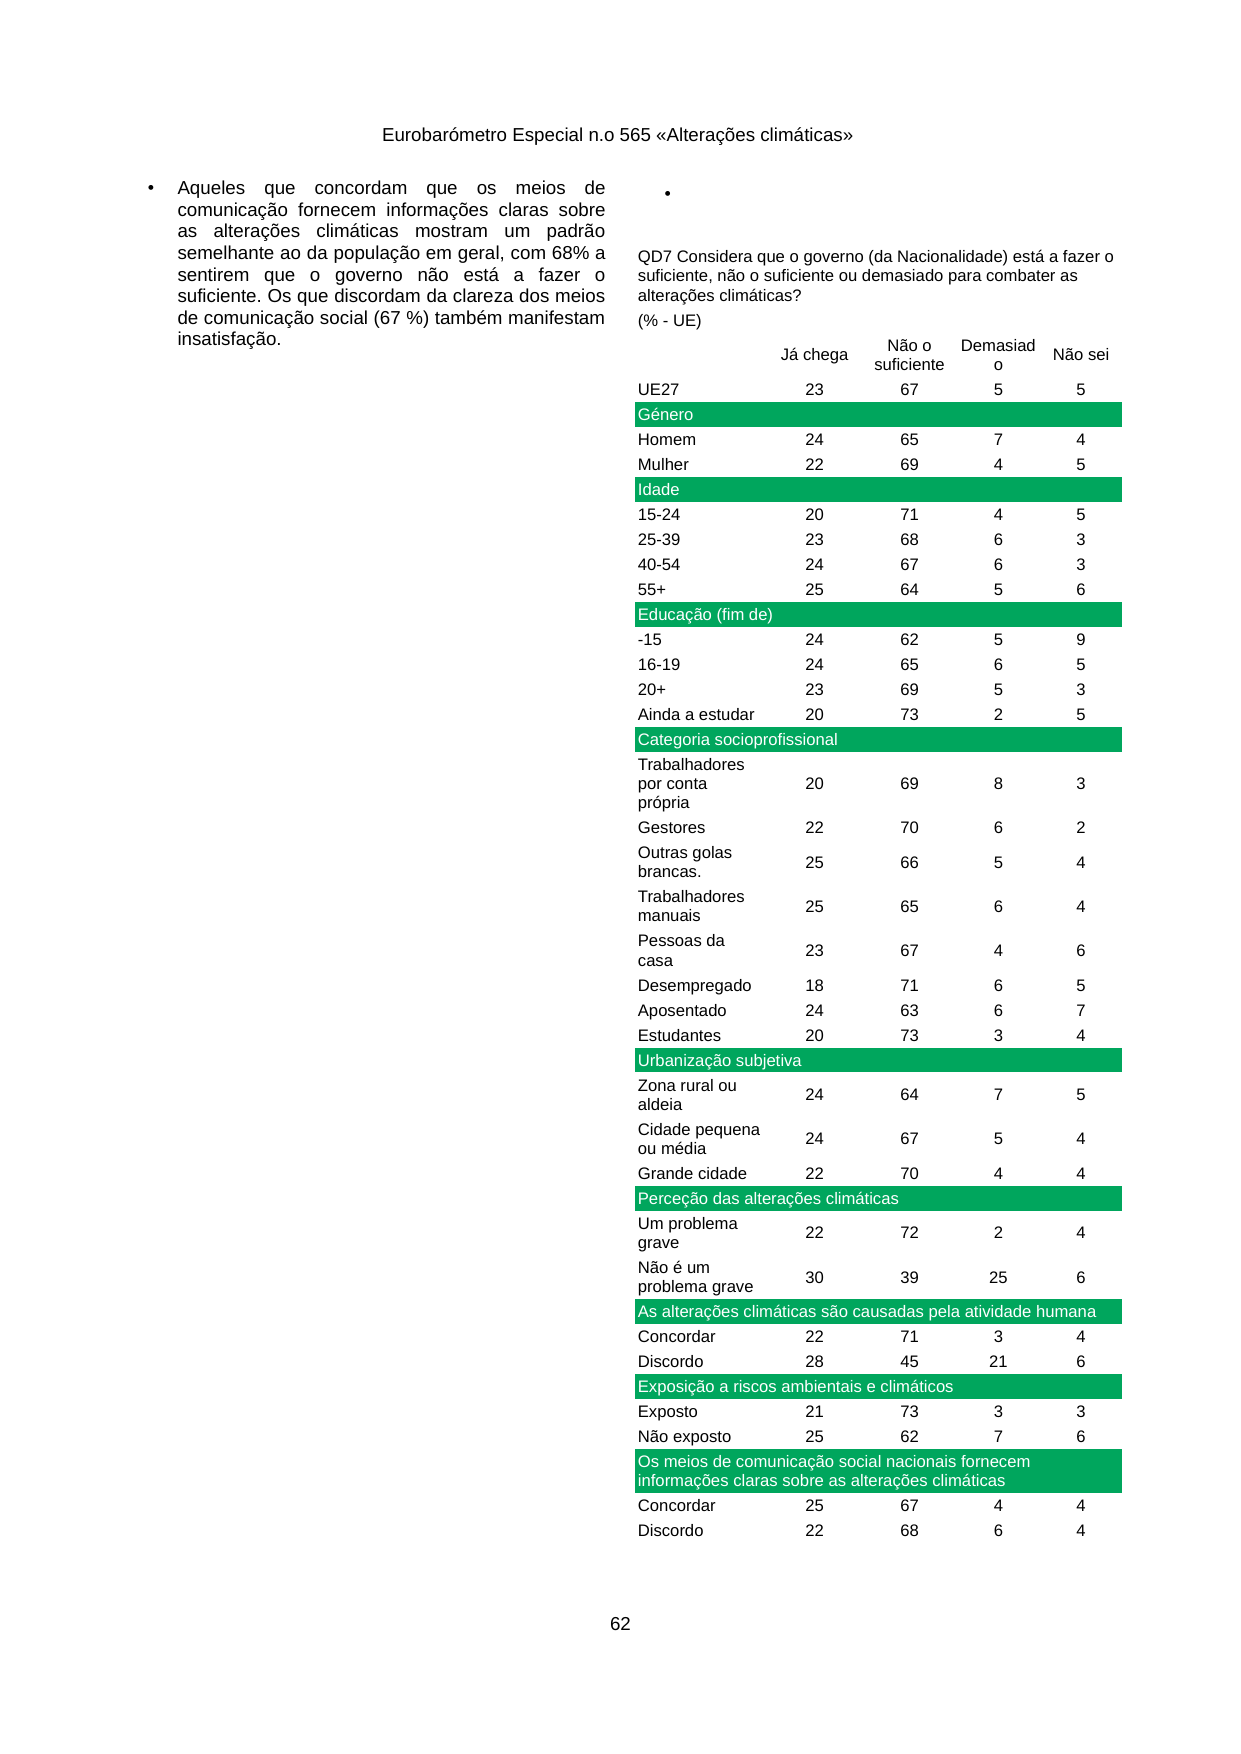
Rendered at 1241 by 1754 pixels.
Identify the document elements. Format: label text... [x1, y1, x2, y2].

table_cell Concordar [635, 1493, 767, 1518]
table_cell 40-54 [635, 552, 767, 577]
table_cell 25 [767, 1424, 862, 1449]
table_cell 5 [1040, 377, 1122, 402]
table_cell 70 [862, 1161, 956, 1186]
table_cell 24 [767, 1117, 862, 1161]
table_cell [862, 308, 956, 332]
table_cell Categoria socioprofissional [635, 727, 1122, 752]
table_cell Perceção das alterações climáticas [635, 1186, 1122, 1211]
table_cell Urbanização subjetiva [635, 1048, 1122, 1072]
table_cell 6 [956, 552, 1040, 577]
table_cell Estudantes [635, 1023, 767, 1047]
table_cell -15 [635, 627, 767, 652]
table_cell [635, 333, 767, 377]
table_cell 6 [1040, 928, 1122, 972]
table_cell Desempregado [635, 973, 767, 997]
list Aqueles que concordam que os meios de comunicação fornecem informações claras sobre as alterações climáticas mostram um padrão semelhante ao da população em geral, com 68% a sentirem que o governo não está a fazer o suficiente. Os que discordam da clareza dos meios de comunicação social (67 %) também manifestam insatisfação. [148, 177, 605, 350]
table_cell 25 [767, 577, 862, 602]
table_cell 22 [767, 1161, 862, 1186]
table_cell Pessoas da casa [635, 928, 767, 972]
table_cell Mulher [635, 452, 767, 477]
table_cell 2 [956, 702, 1040, 727]
table_cell 4 [1040, 1324, 1122, 1349]
table_cell 5 [956, 577, 1040, 602]
table_cell 5 [956, 677, 1040, 702]
table_cell 4 [1040, 1161, 1122, 1186]
table_cell 4 [1040, 1117, 1122, 1161]
table_cell 62 [862, 627, 956, 652]
table_cell 20 [767, 1023, 862, 1047]
table_cell 15-24 [635, 502, 767, 527]
table_cell [956, 308, 1040, 332]
table_cell 5 [1040, 452, 1122, 477]
table_cell 7 [956, 1073, 1040, 1117]
table_cell Outras golas brancas. [635, 840, 767, 884]
table_cell 24 [767, 652, 862, 677]
table_cell 22 [767, 815, 862, 840]
table_cell 25-39 [635, 527, 767, 552]
table_cell 25 [767, 884, 862, 928]
table_cell Cidade pequena ou média [635, 1117, 767, 1161]
table_cell 2 [1040, 815, 1122, 840]
table_cell Exposição a riscos ambientais e climáticos [635, 1374, 1122, 1399]
table_cell 73 [862, 1399, 956, 1424]
table_cell 5 [1040, 1073, 1122, 1117]
table_cell 4 [956, 928, 1040, 972]
table_cell UE27 [635, 377, 767, 402]
table_cell 5 [956, 377, 1040, 402]
table_cell 4 [1040, 1023, 1122, 1047]
table_cell 9 [1040, 627, 1122, 652]
table_cell 64 [862, 1073, 956, 1117]
table_cell 16-19 [635, 652, 767, 677]
table_cell Não o suficiente [862, 333, 956, 377]
table_cell [767, 308, 862, 332]
table_header QD7 Considera que o governo (da Nacionalidade) está a fazer o suficiente, não o suficiente ou demasiado para combater as alterações climáticas? [635, 244, 1122, 307]
table_cell 62 [862, 1424, 956, 1449]
table_cell 71 [862, 973, 956, 997]
table_cell 67 [862, 1493, 956, 1518]
table_cell 22 [767, 1518, 862, 1543]
table_cell 6 [1040, 577, 1122, 602]
table_cell 20 [767, 752, 862, 815]
table_cell 4 [956, 452, 1040, 477]
table_cell 68 [862, 527, 956, 552]
table_cell 22 [767, 452, 862, 477]
table_cell 24 [767, 552, 862, 577]
table_cell 71 [862, 502, 956, 527]
table_cell 7 [1040, 998, 1122, 1022]
table_cell 73 [862, 702, 956, 727]
table_cell 71 [862, 1324, 956, 1349]
table_cell 70 [862, 815, 956, 840]
table_cell 20 [767, 702, 862, 727]
table_cell (% - UE) [635, 308, 767, 332]
table_cell 4 [1040, 884, 1122, 928]
table_cell 45 [862, 1349, 956, 1374]
table_cell 23 [767, 928, 862, 972]
table_cell 30 [767, 1255, 862, 1299]
table_cell Concordar [635, 1324, 767, 1349]
table_cell 5 [956, 840, 1040, 884]
table_cell 4 [1040, 1493, 1122, 1518]
table_cell 25 [767, 840, 862, 884]
table_cell 22 [767, 1211, 862, 1255]
table_cell 2 [956, 1211, 1040, 1255]
table_cell 69 [862, 752, 956, 815]
table_cell 3 [1040, 552, 1122, 577]
table_cell 6 [956, 1518, 1040, 1543]
table_cell As alterações climáticas são causadas pela atividade humana [635, 1299, 1122, 1324]
table_cell 5 [956, 627, 1040, 652]
table_cell 67 [862, 552, 956, 577]
table_cell 7 [956, 1424, 1040, 1449]
table_cell 67 [862, 928, 956, 972]
table_cell 6 [1040, 1349, 1122, 1374]
table_cell 20+ [635, 677, 767, 702]
table_cell Não exposto [635, 1424, 767, 1449]
table_cell 22 [767, 1324, 862, 1349]
table_cell 69 [862, 452, 956, 477]
table_cell 39 [862, 1255, 956, 1299]
table_cell 3 [1040, 677, 1122, 702]
table_cell 4 [956, 1161, 1040, 1186]
table_cell 23 [767, 677, 862, 702]
table_cell Um problema grave [635, 1211, 767, 1255]
table_cell 24 [767, 627, 862, 652]
table_cell 65 [862, 427, 956, 452]
table_cell Homem [635, 427, 767, 452]
table_cell 21 [767, 1399, 862, 1424]
table_cell 5 [1040, 502, 1122, 527]
table_cell 65 [862, 652, 956, 677]
table_cell 6 [956, 652, 1040, 677]
table_cell 64 [862, 577, 956, 602]
table_cell 3 [1040, 527, 1122, 552]
table_cell 68 [862, 1518, 956, 1543]
table_cell 5 [1040, 973, 1122, 997]
table_cell Os meios de comunicação social nacionais fornecem informações claras sobre as alterações climáticas [635, 1449, 1122, 1493]
table_cell 67 [862, 1117, 956, 1161]
table_cell Exposto [635, 1399, 767, 1424]
table_cell 3 [956, 1023, 1040, 1047]
table_cell Idade [635, 477, 1122, 502]
table_cell 4 [956, 502, 1040, 527]
table_cell 66 [862, 840, 956, 884]
table_cell 4 [1040, 840, 1122, 884]
table_cell Educação (fim de) [635, 602, 1122, 627]
table_cell Discordo [635, 1349, 767, 1374]
table_cell 6 [1040, 1424, 1122, 1449]
table_cell 4 [956, 1493, 1040, 1518]
table_cell Género [635, 402, 1122, 427]
table_cell 3 [1040, 1399, 1122, 1424]
table_cell Trabalhadores manuais [635, 884, 767, 928]
table_cell 3 [956, 1324, 1040, 1349]
table_cell 6 [956, 527, 1040, 552]
table_cell 6 [1040, 1255, 1122, 1299]
table_cell 5 [956, 1117, 1040, 1161]
table_cell Zona rural ou aldeia [635, 1073, 767, 1117]
table_cell 23 [767, 377, 862, 402]
table_cell 25 [956, 1255, 1040, 1299]
table_cell 24 [767, 1073, 862, 1117]
table_cell 25 [767, 1493, 862, 1518]
table_cell 6 [956, 973, 1040, 997]
table_cell Gestores [635, 815, 767, 840]
table_cell 67 [862, 377, 956, 402]
table_cell Trabalhadores por conta própria [635, 752, 767, 815]
table_cell Aposentado [635, 998, 767, 1022]
table_cell 8 [956, 752, 1040, 815]
table_cell 5 [1040, 702, 1122, 727]
table_cell 6 [956, 815, 1040, 840]
table_cell Grande cidade [635, 1161, 767, 1186]
table_cell 3 [956, 1399, 1040, 1424]
table_cell 69 [862, 677, 956, 702]
table_cell 18 [767, 973, 862, 997]
table_cell Não é um problema grave [635, 1255, 767, 1299]
table_cell 24 [767, 427, 862, 452]
table_cell 63 [862, 998, 956, 1022]
table_cell 72 [862, 1211, 956, 1255]
table_cell 21 [956, 1349, 1040, 1374]
table_cell 4 [1040, 427, 1122, 452]
table_cell Ainda a estudar [635, 702, 767, 727]
table_cell 4 [1040, 1518, 1122, 1543]
table_cell 20 [767, 502, 862, 527]
table_cell [1040, 308, 1122, 332]
table_cell Discordo [635, 1518, 767, 1543]
table_cell 6 [956, 998, 1040, 1022]
table_cell 5 [1040, 652, 1122, 677]
table_cell 6 [956, 884, 1040, 928]
table_cell 4 [1040, 1211, 1122, 1255]
table_cell Já chega [767, 333, 862, 377]
table_cell Demasiado [956, 333, 1040, 377]
table_cell 73 [862, 1023, 956, 1047]
table_cell 65 [862, 884, 956, 928]
table_cell 24 [767, 998, 862, 1022]
table_cell 55+ [635, 577, 767, 602]
table_cell 23 [767, 527, 862, 552]
table_cell Não sei [1040, 333, 1122, 377]
table_cell 3 [1040, 752, 1122, 815]
table_cell 28 [767, 1349, 862, 1374]
table_cell 7 [956, 427, 1040, 452]
